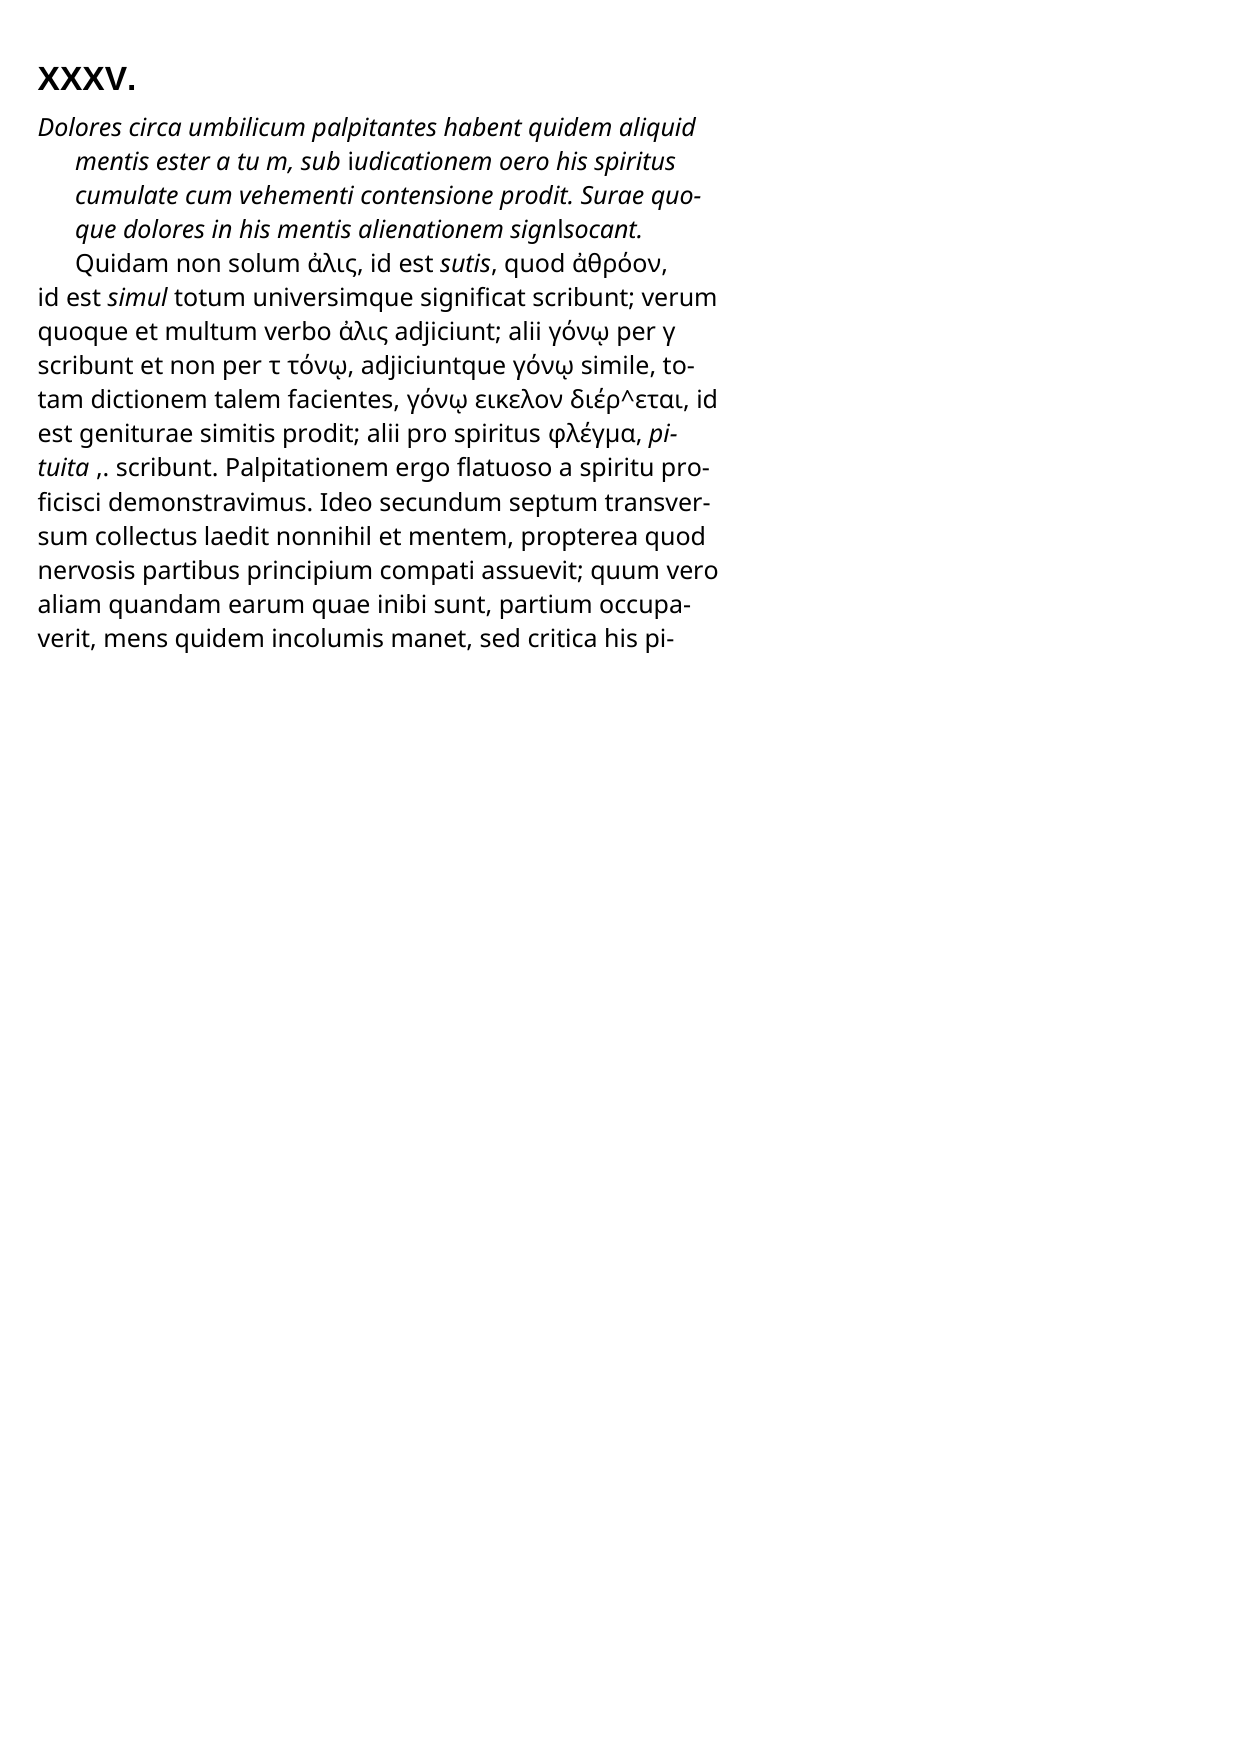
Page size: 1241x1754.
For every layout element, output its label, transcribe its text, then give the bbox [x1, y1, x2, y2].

subtitle XXXV. [37, 58, 1203, 97]
text Dolores circa umbilicum palpitantes habent quidem aliquid mentis ester a tu m, sub iudicationem oero his spiritus cumulate cum vehementi contensione prodit. Surae quo- que dolores in his mentis alienationem signlsocant. [37, 109, 1203, 246]
text Quidam non solum ἀλις, id est sutis, quod ἀθρόον, id est simul totum universimque significat scribunt; verum quoque et multum verbo ἀλις adjiciunt; alii γόνῳ per γ scribunt et non per τ τόνῳ, adjiciuntque γόνῳ simile, to- tam dictionem talem facientes, γόνῳ εικελον διέρ^εται, id est geniturae simitis prodit; alii pro spiritus φλέγμα, pi- tuita ,. scribunt. Palpitationem ergo flatuoso a spiritu pro- ficisci demonstravimus. Ideo secundum septum transver- sum collectus laedit nonnihil et mentem, propterea quod nervosis partibus principium compati assuevit; quum vero aliam quandam earum quae inibi sunt, partium occupa- verit, mens quidem incolumis manet, sed critica his pi- [37, 246, 1203, 654]
